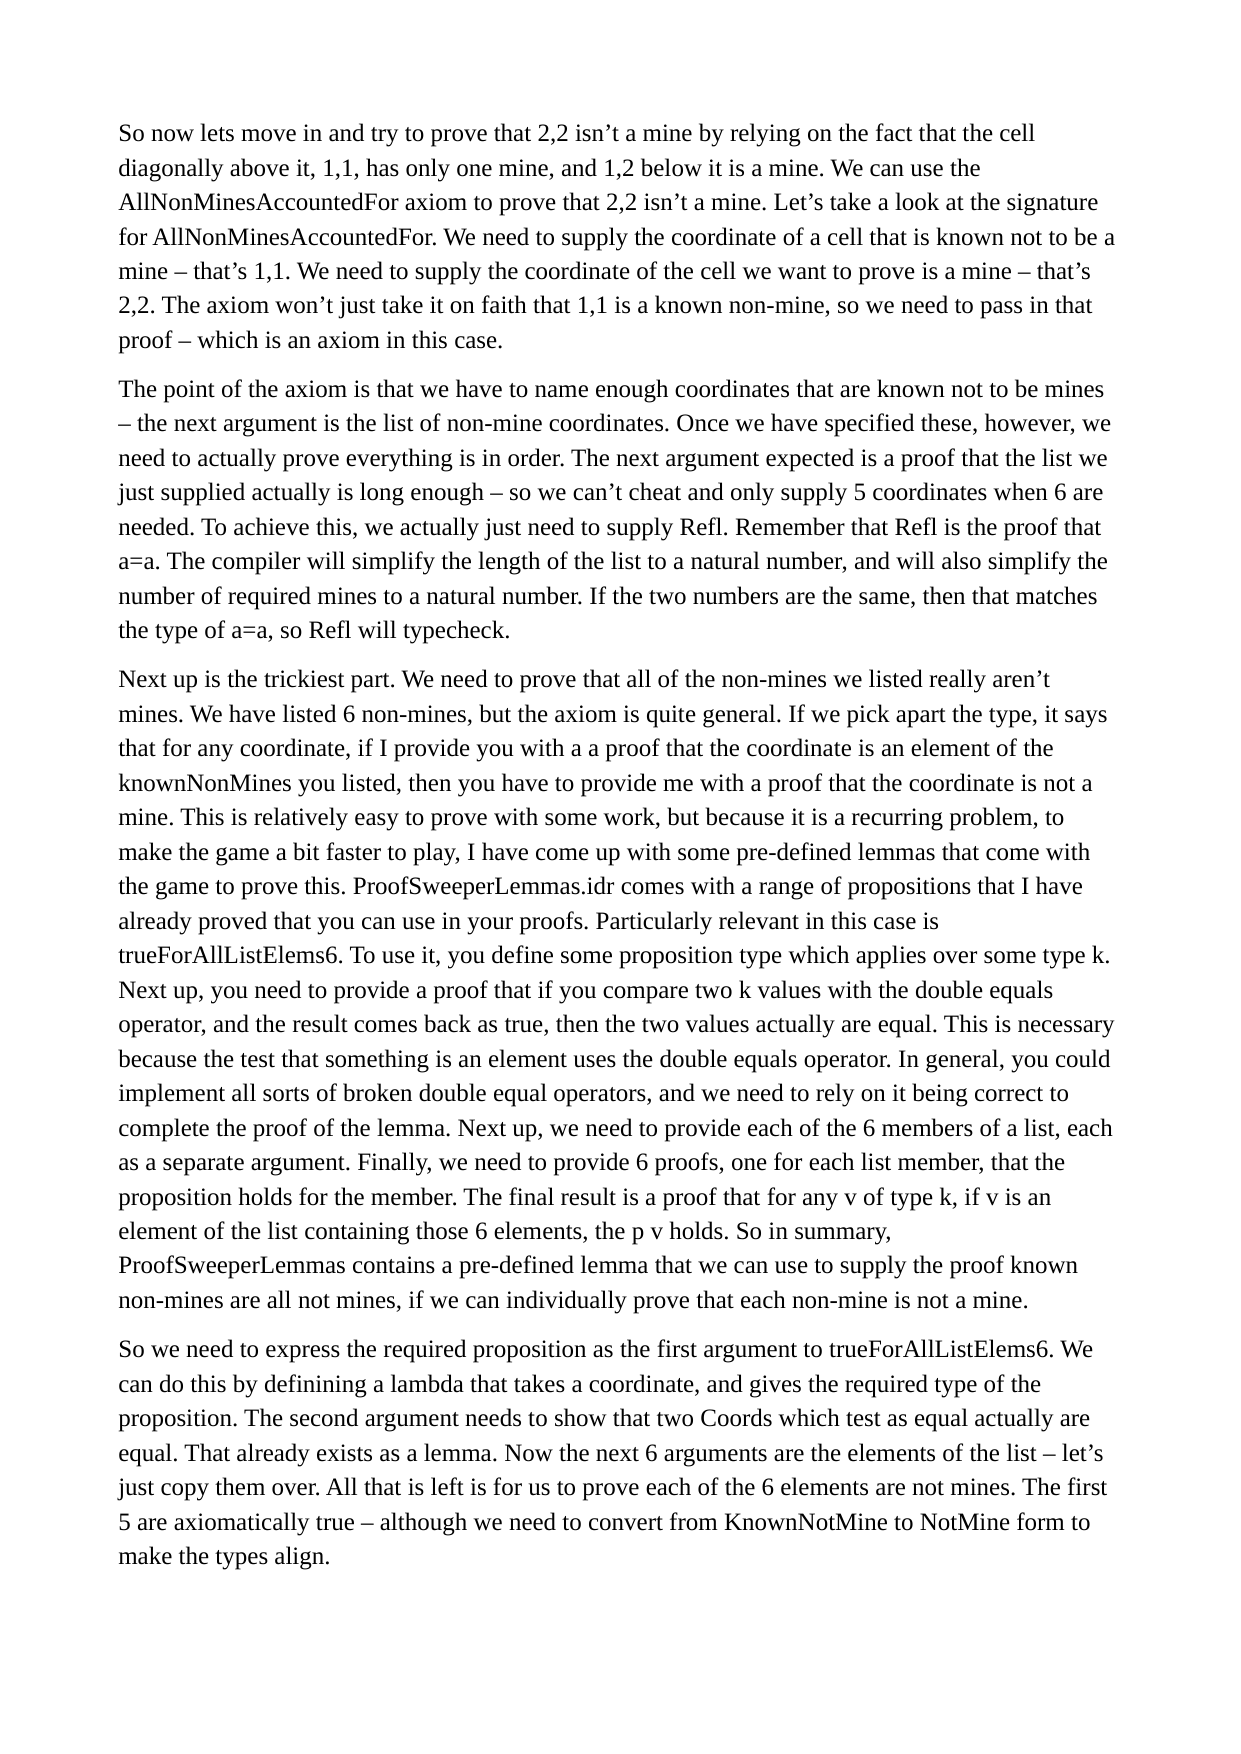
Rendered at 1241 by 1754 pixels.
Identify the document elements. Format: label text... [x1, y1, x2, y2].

text So now lets move in and try to prove that 2,2 isn’t a mine by relying on the fact that the cell diagonally above it, 1,1, has only one mine, and 1,2 below it is a mine. We can use the AllNonMinesAccountedFor axiom to prove that 2,2 isn’t a mine. Let’s take a look at the signature for AllNonMinesAccountedFor. We need to supply the coordinate of a cell that is known not to be a mine – that’s 1,1. We need to supply the coordinate of the cell we want to prove is a mine – that’s 2,2. The axiom won’t just take it on faith that 1,1 is a known non-mine, so we need to pass in that proof – which is an axiom in this case. [118, 118, 1122, 354]
text So we need to express the required proposition as the first argument to trueForAllListElems6. We can do this by definining a lambda that takes a coordinate, and gives the required type of the proposition. The second argument needs to show that two Coords which test as equal actually are equal. That already exists as a lemma. Now the next 6 arguments are the elements of the list – let’s just copy them over. All that is left is for us to prove each of the 6 elements are not mines. The first 5 are axiomatically true – although we need to convert from KnownNotMine to NotMine form to make the types align. [118, 1334, 1122, 1570]
text The point of the axiom is that we have to name enough coordinates that are known not to be mines – the next argument is the list of non-mine coordinates. Once we have specified these, however, we need to actually prove everything is in order. The next argument expected is a proof that the list we just supplied actually is long enough – so we can’t cheat and only supply 5 coordinates when 6 are needed. To achieve this, we actually just need to supply Refl. Remember that Refl is the proof that a=a. The compiler will simplify the length of the list to a natural number, and will also simplify the number of required mines to a natural number. If the two numbers are the same, then that matches the type of a=a, so Refl will typecheck. [118, 374, 1122, 644]
text Next up is the trickiest part. We need to prove that all of the non-mines we listed really aren’t mines. We have listed 6 non-mines, but the axiom is quite general. If we pick apart the type, it says that for any coordinate, if I provide you with a a proof that the coordinate is an element of the knownNonMines you listed, then you have to provide me with a proof that the coordinate is not a mine. This is relatively easy to prove with some work, but because it is a recurring problem, to make the game a bit faster to play, I have come up with some pre-defined lemmas that come with the game to prove this. ProofSweeperLemmas.idr comes with a range of propositions that I have already proved that you can use in your proofs. Particularly relevant in this case is trueForAllListElems6. To use it, you define some proposition type which applies over some type k. Next up, you need to provide a proof that if you compare two k values with the double equals operator, and the result comes back as true, then the two values actually are equal. This is necessary because the test that something is an element uses the double equals operator. In general, you could implement all sorts of broken double equal operators, and we need to rely on it being correct to complete the proof of the lemma. Next up, we need to provide each of the 6 members of a list, each as a separate argument. Finally, we need to provide 6 proofs, one for each list member, that the proposition holds for the member. The final result is a proof that for any v of type k, if v is an element of the list containing those 6 elements, the p v holds. So in summary, ProofSweeperLemmas contains a pre-defined lemma that we can use to supply the proof known non-mines are all not mines, if we can individually prove that each non-mine is not a mine. [118, 664, 1122, 1314]
